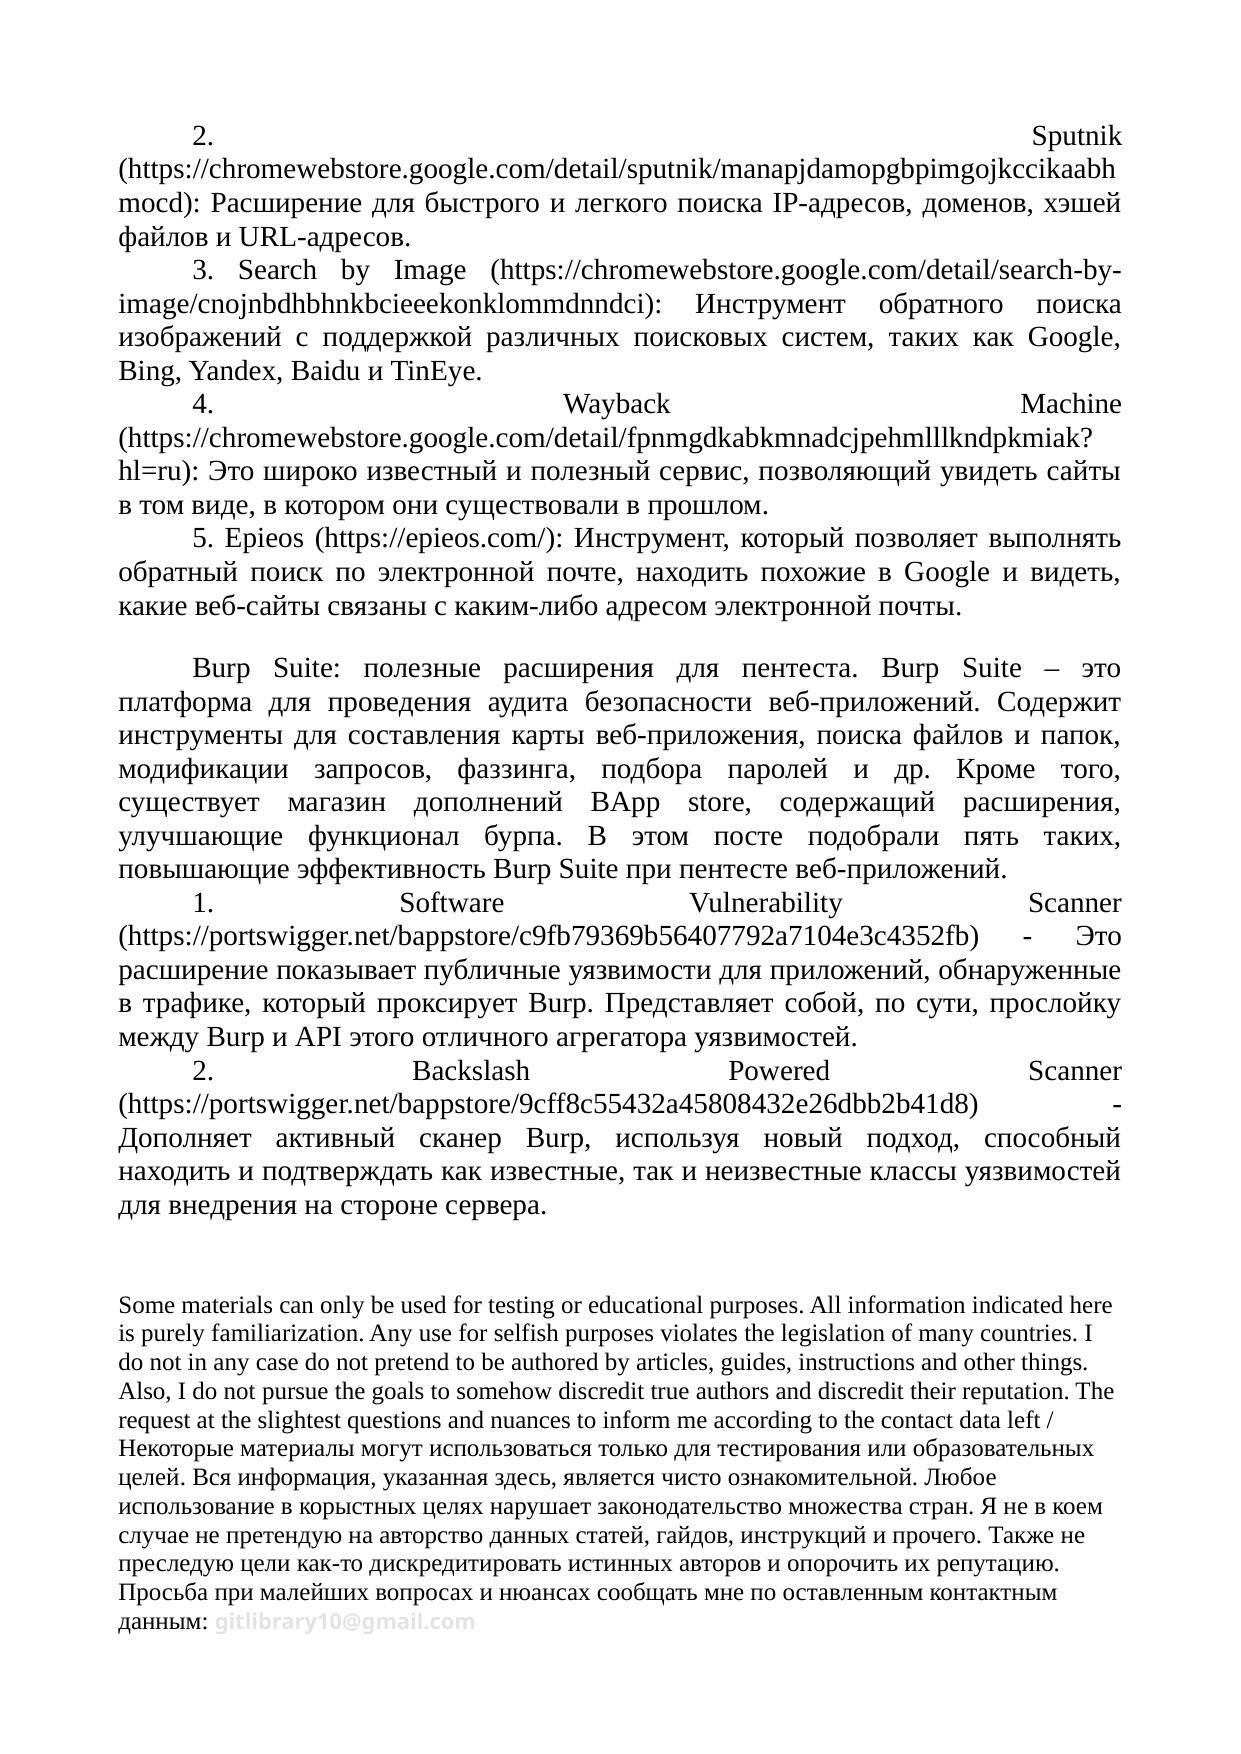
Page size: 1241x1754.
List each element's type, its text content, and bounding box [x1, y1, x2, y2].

text 4. Wayback Machine (https://chromewebstore.google.com/detail/fpnmgdkabkmnadcjpehmlllkndpkmiak?hl=ru): Это широко известный и полезный сервис, позволяющий увидеть сайты в том виде, в котором они существовали в прошлом. [118, 386, 1122, 521]
text 2. Sputnik (https://chromewebstore.google.com/detail/sputnik/manapjdamopgbpimgojkccikaabhmocd): Расширение для быстрого и легкого поиска IP-адресов, доменов, хэшей файлов и URL-адресов. [118, 118, 1122, 252]
text 1. Software Vulnerability Scanner (https://portswigger.net/bappstore/c9fb79369b56407792a7104e3c4352fb) - Это расширение показывает публичные уязвимости для приложений, обнаруженные в трафике, который проксирует Burp. Представляет собой, по сути, прослойку между Burp и API этого отличного агрегатора уязвимостей. [118, 885, 1122, 1053]
text 3. Search by Image (https://chromewebstore.google.com/detail/search-by-image/cnojnbdhbhnkbcieeekonklommdnndci): Инструмент обратного поиска изображений с поддержкой различных поисковых систем, таких как Google, Bing, Yandex, Baidu и TinEye. [118, 252, 1122, 386]
text 5. Epieos (https://epieos.com/): Инструмент, который позволяет выполнять обратный поиск по электронной почте, находить похожие в Google и видеть, какие веб-сайты связаны с каким-либо адресом электронной почты. [118, 521, 1122, 621]
text Burp Suite: полезные расширения для пентеста. Burp Suite – это платформа для проведения аудита безопасности веб-приложений. Содержит инструменты для составления карты веб-приложения, поиска файлов и папок, модификации запросов, фаззинга, подбора паролей и др. Кроме того, существует магазин дополнений BApp store, содержащий расширения, улучшающие функционал бурпа. В этом посте подобрали пять таких, повышающие эффективность Burp Suite при пентесте веб-приложений. [118, 650, 1122, 885]
text 2. Backslash Powered Scanner (https://portswigger.net/bappstore/9cff8c55432a45808432e26dbb2b41d8) - Дополняет активный сканер Burp, используя новый подход, способный находить и подтверждать как известные, так и неизвестные классы уязвимостей для внедрения на стороне сервера. [118, 1053, 1122, 1220]
